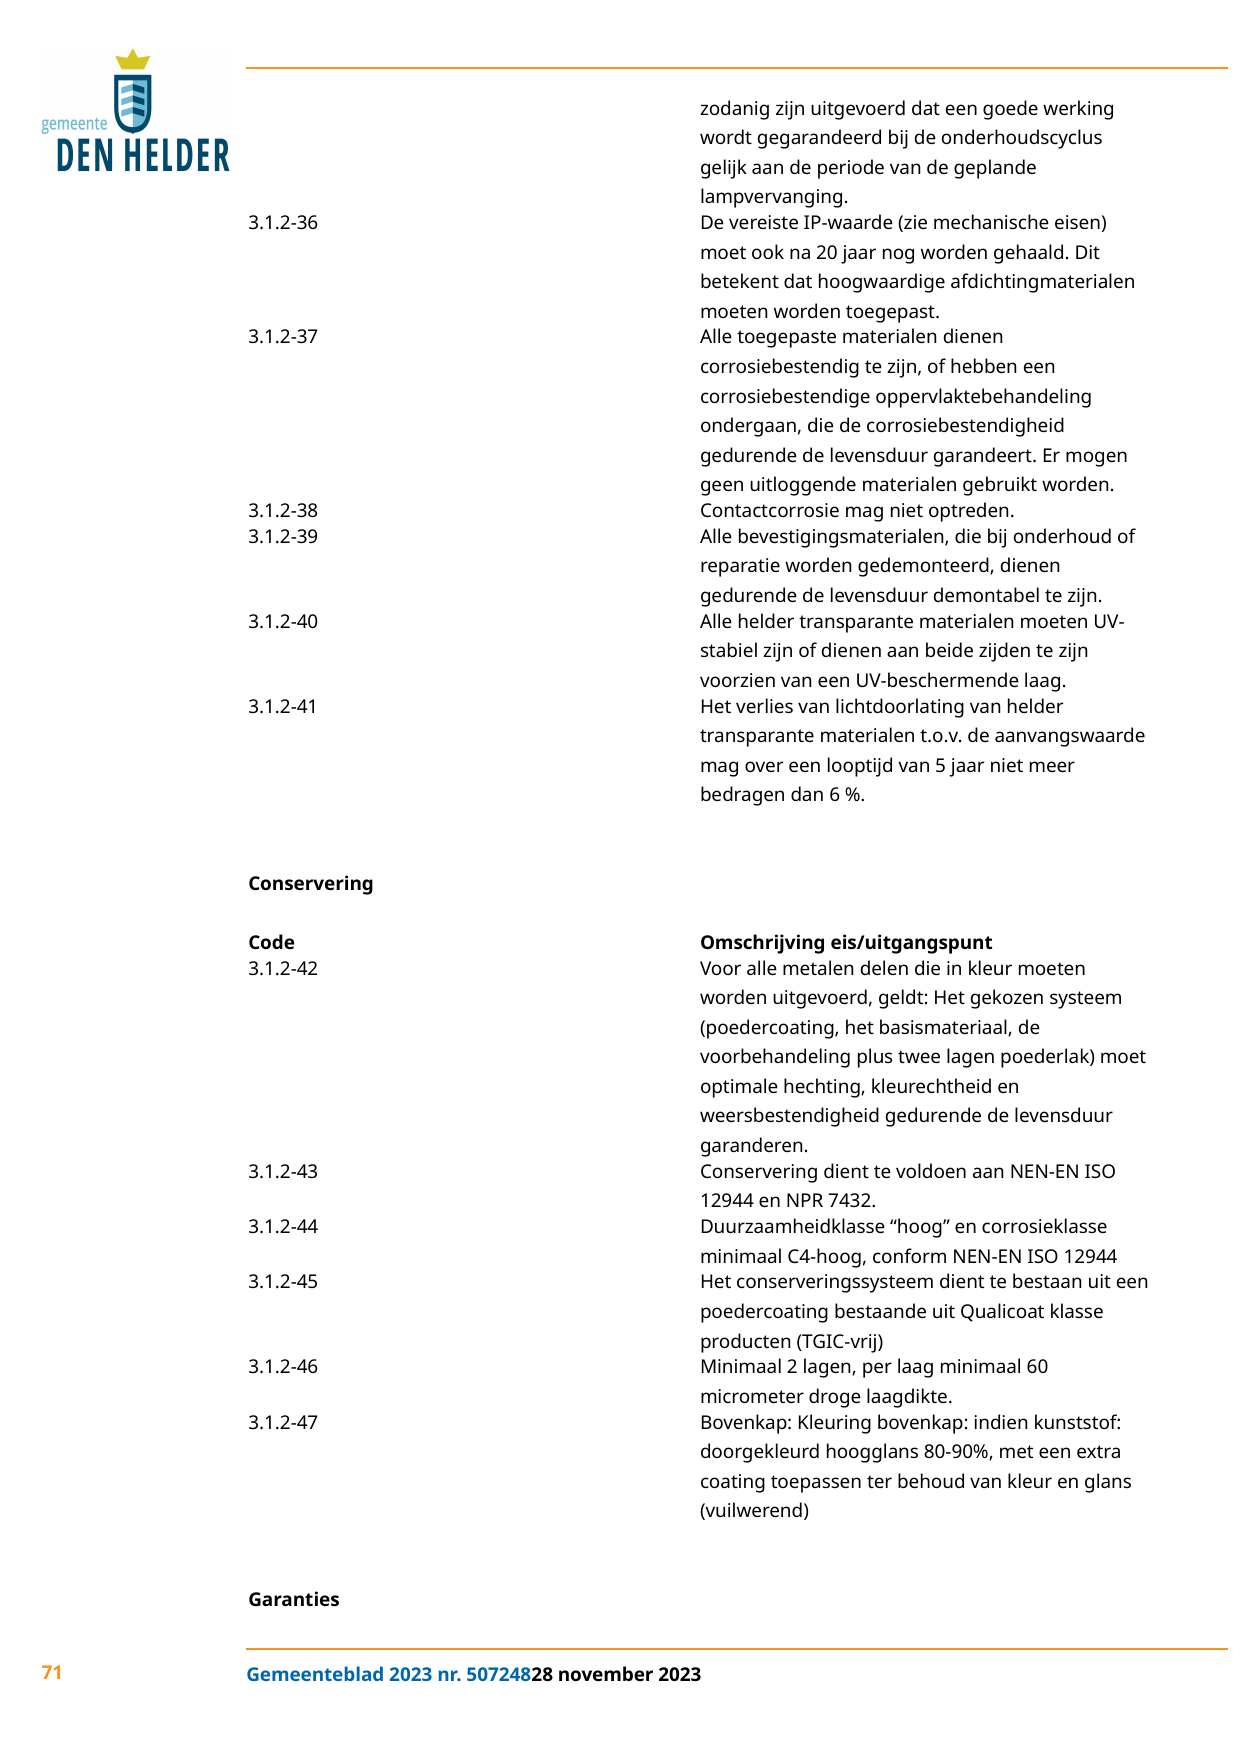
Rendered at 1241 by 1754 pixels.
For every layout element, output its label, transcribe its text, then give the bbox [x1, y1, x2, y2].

table_cell Conservering dient te voldoen aan NEN-EN ISO 12944 en NPR 7432. [700, 1158, 1152, 1213]
table_cell 3.1.2-46 [248, 1354, 700, 1409]
table_cell Duurzaamheidklasse “hoog” en corrosieklasse minimaal C4-hoog, conform NEN-EN ISO 12944 [700, 1213, 1152, 1269]
table_cell Contactcorrosie mag niet optreden. [700, 498, 1152, 523]
table_cell 3.1.2-40 [248, 608, 700, 693]
table_cell Het verlies van lichtdoorlating van helder transparante materialen t.o.v. de aanvangswaarde mag over een looptijd van 5 jaar niet meer bedragen dan 6 %. [700, 693, 1152, 807]
table_cell [248, 95, 700, 209]
table_cell 3.1.2-43 [248, 1158, 700, 1213]
table_cell 3.1.2-39 [248, 523, 700, 608]
table_cell zodanig zijn uitgevoerd dat een goede werking wordt gegarandeerd bij de onderhoudscyclus gelijk aan de periode van de geplande lampvervanging. [700, 95, 1152, 209]
table_cell 3.1.2-45 [248, 1269, 700, 1353]
table_cell De vereiste IP-waarde (zie mechanische eisen) moet ook na 20 jaar nog worden gehaald. Dit betekent dat hoogwaardige afdichtingmaterialen moeten worden toegepast. [700, 209, 1152, 324]
table_cell 3.1.2-42 [248, 955, 700, 1158]
table_cell 3.1.2-47 [248, 1409, 700, 1523]
text Conservering [248, 870, 1152, 896]
picture [130, 157, 135, 172]
table_cell Alle toegepaste materialen dienen corrosiebestendig te zijn, of hebben een corrosiebestendige oppervlaktebehandeling ondergaan, die de corrosiebestendigheid gedurende de levensduur garandeert. Er mogen geen uitloggende materialen gebruikt worden. [700, 324, 1152, 497]
table_cell Minimaal 2 lagen, per laag minimaal 60 micrometer droge laagdikte. [700, 1354, 1152, 1409]
picture [100, 154, 106, 172]
table_cell Alle helder transparante materialen moeten UV-stabiel zijn of dienen aan beide zijden te zijn voorzien van een UV-beschermende laag. [700, 608, 1152, 693]
table_cell Bovenkap: Kleuring bovenkap: indien kunststof: doorgekleurd hoogglans 80-90%, met een extra coating toepassen ter behoud van kleur en glans (vuilwerend) [700, 1409, 1152, 1523]
table_header Code [248, 929, 700, 955]
table_cell 3.1.2-37 [248, 324, 700, 497]
picture [41, 47, 231, 172]
table_cell 3.1.2-38 [248, 498, 700, 523]
table_cell Voor alle metalen delen die in kleur moeten worden uitgevoerd, geldt: Het gekozen systeem (poedercoating, het basismateriaal, de voorbehandeling plus twee lagen poederlak) moet optimale hechting, kleurechtheid en weersbestendigheid gedurende de levensduur garanderen. [700, 955, 1152, 1158]
picture [182, 144, 187, 165]
table_header Omschrijving eis/uitgangspunt [700, 929, 1152, 955]
table_cell 3.1.2-41 [248, 693, 700, 807]
text Garanties [248, 1586, 1152, 1611]
table_cell Alle bevestigingsmaterialen, die bij onderhoud of reparatie worden gedemonteerd, dienen gedurende de levensduur demontabel te zijn. [700, 523, 1152, 608]
table_cell 3.1.2-44 [248, 1213, 700, 1269]
table_cell 3.1.2-36 [248, 209, 700, 324]
picture [220, 160, 224, 172]
picture [63, 144, 68, 165]
table_cell Het conserveringssysteem dient te bestaan uit een poedercoating bestaande uit Qualicoat klasse producten (TGIC-vrij) [700, 1269, 1152, 1353]
